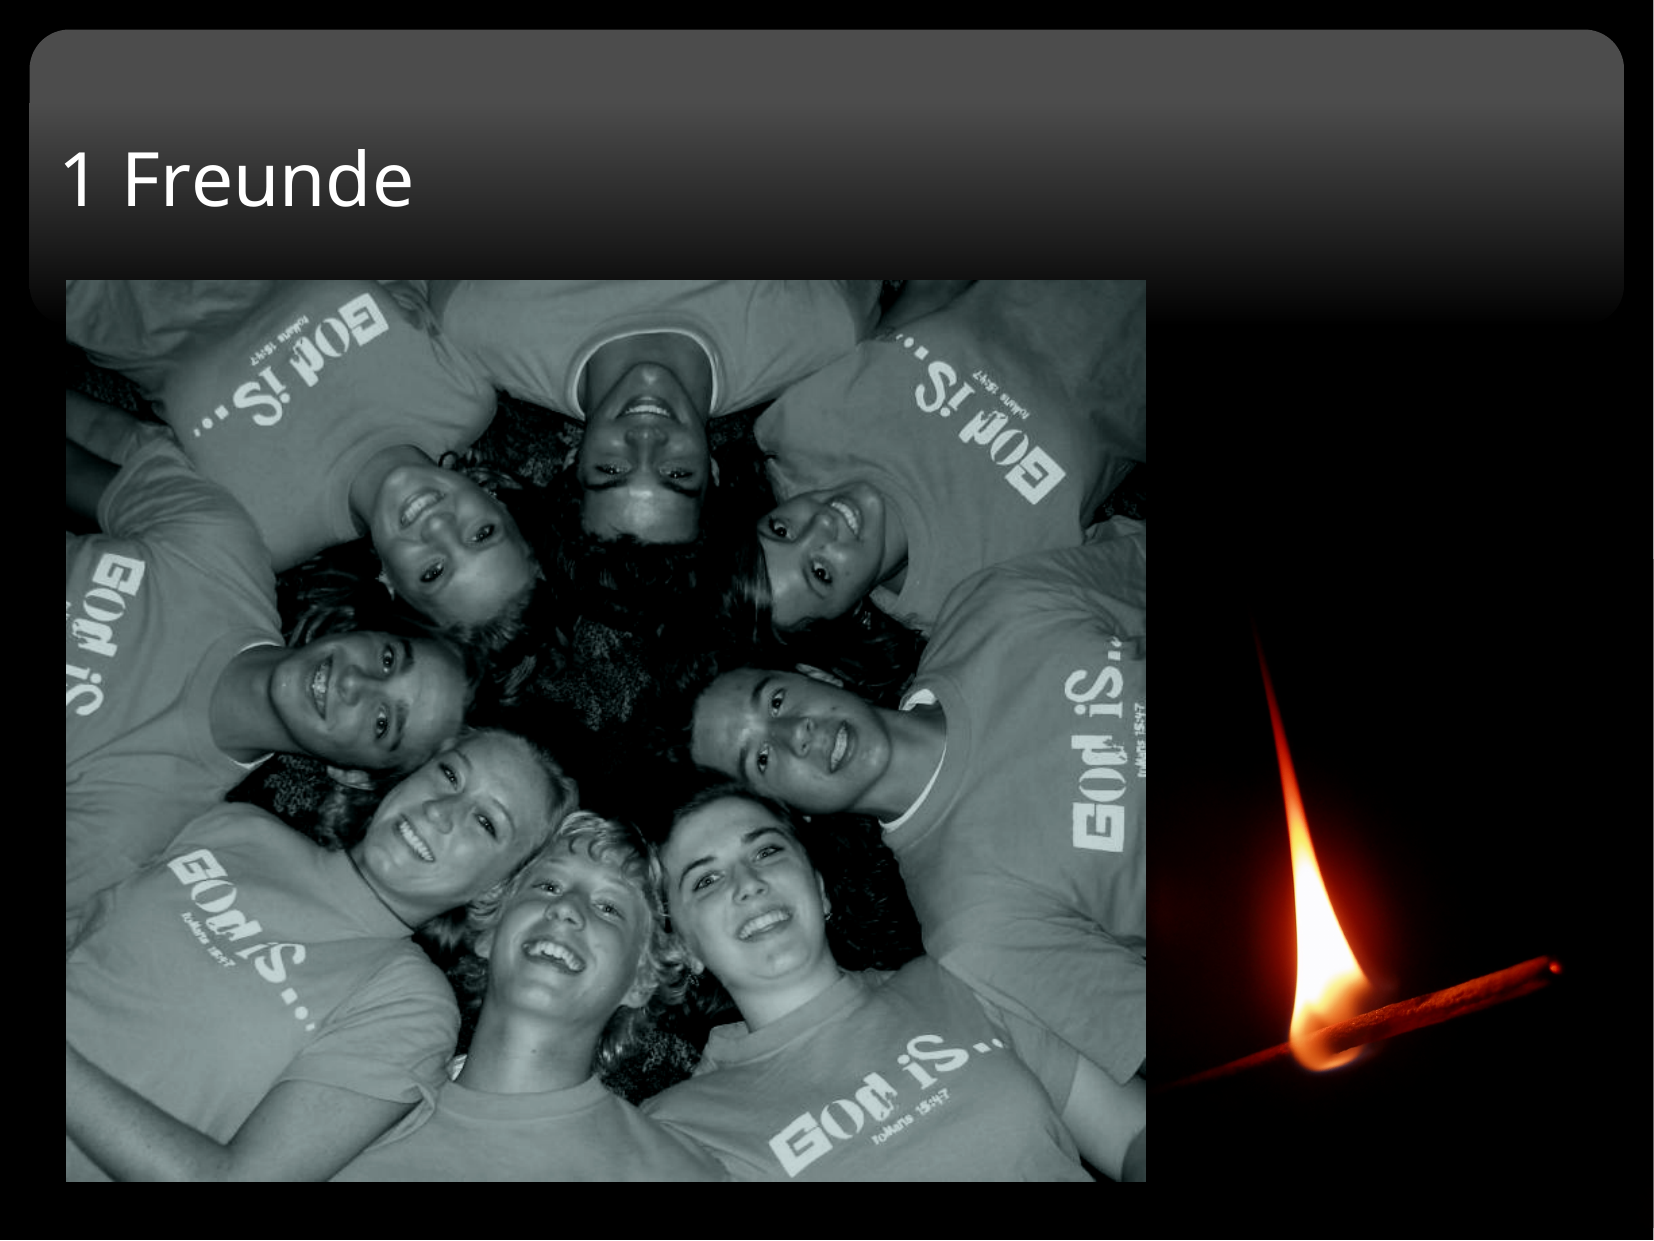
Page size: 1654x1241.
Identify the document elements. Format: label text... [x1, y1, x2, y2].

picture [66, 280, 1654, 1228]
title 1 Freunde [59, 59, 1595, 296]
